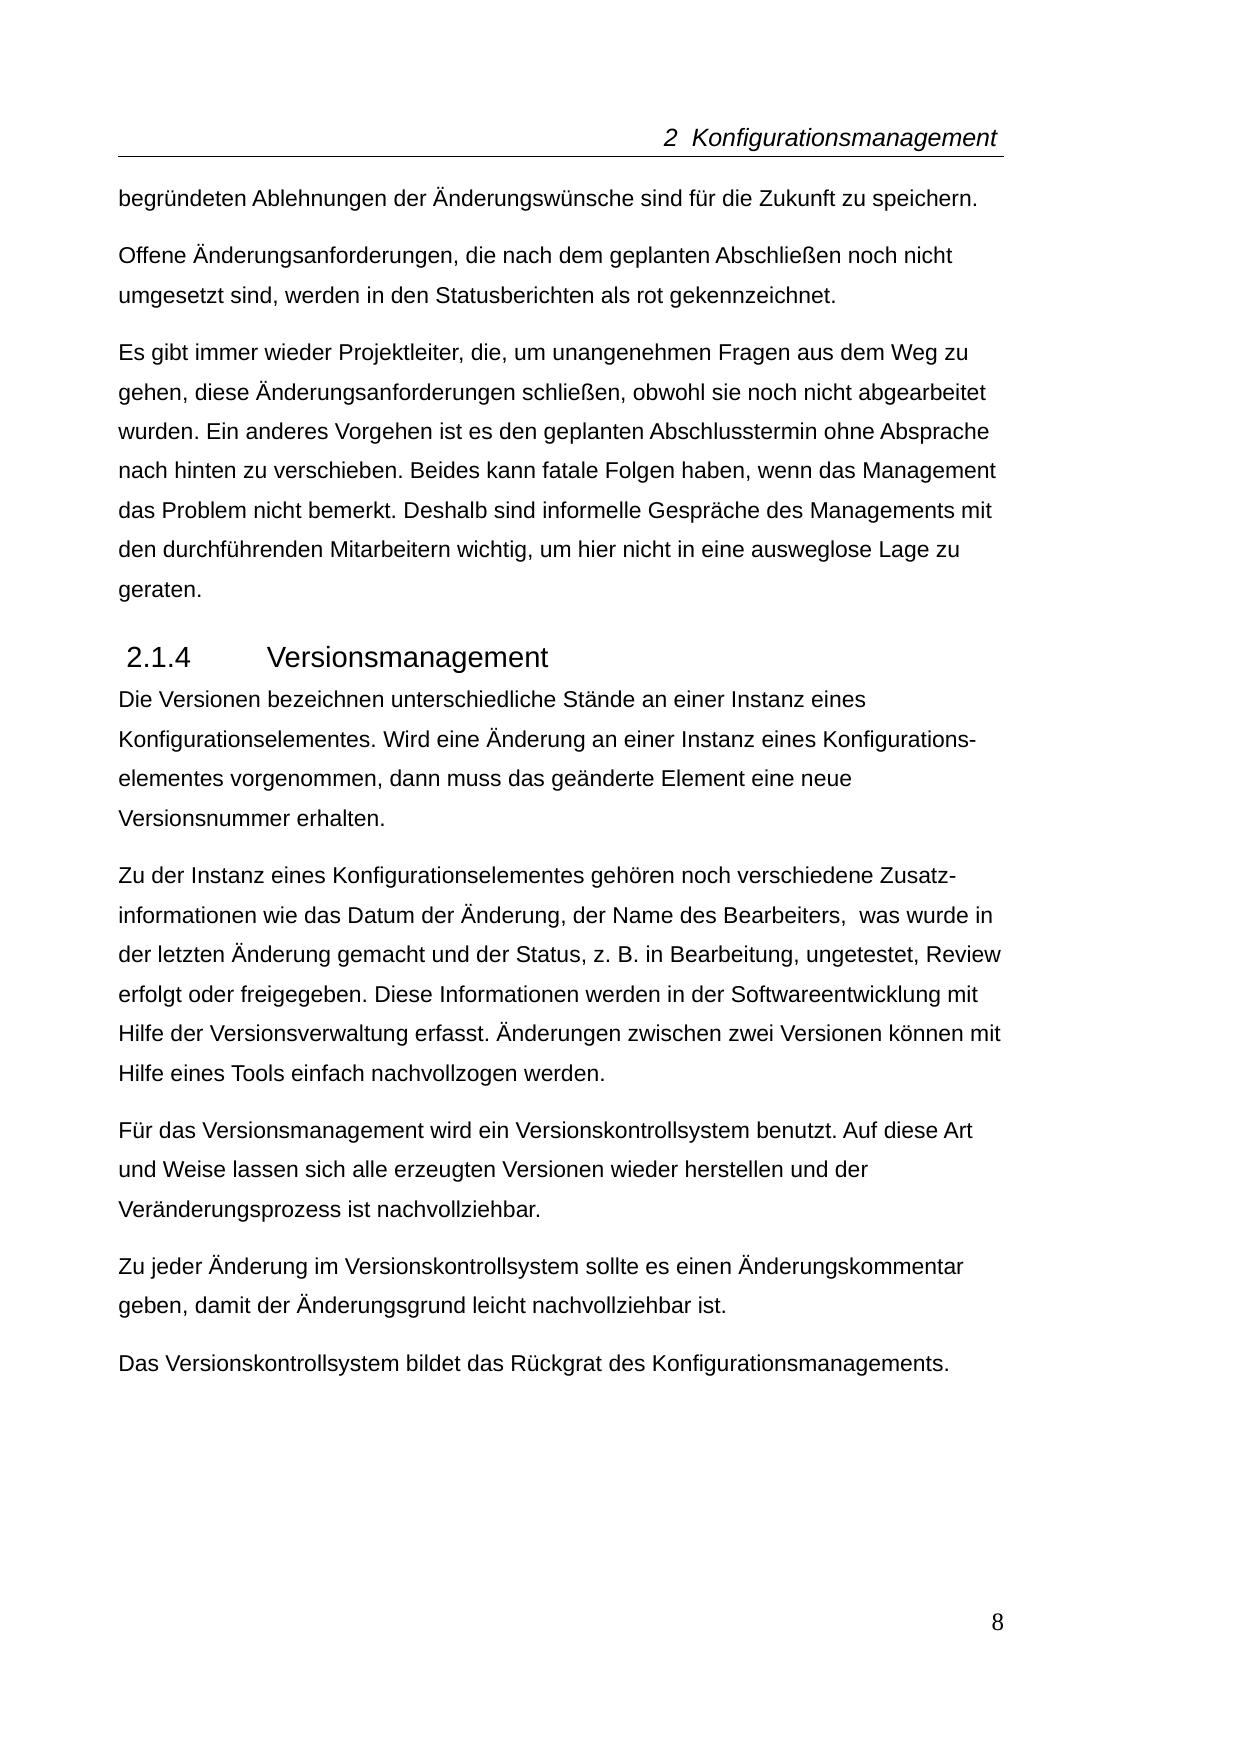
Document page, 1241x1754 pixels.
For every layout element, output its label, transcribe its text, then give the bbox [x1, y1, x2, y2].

text Das Versionskontrollsystem bildet das Rückgrat des Konfigurationsmanagements. [118, 1349, 1004, 1376]
text Offene Änderungsanforderungen, die nach dem geplanten Abschließen noch nicht umgesetzt sind, werden in den Statusberichten als rot gekennzeichnet. [118, 242, 1004, 308]
text Die Versionen bezeichnen unterschiedliche Stände an einer Instanz eines Konfigurationselementes. Wird eine Änderung an einer Instanz eines Konfigurations-elementes vorgenommen, dann muss das geänderte Element eine neue Versionsnummer erhalten. [118, 686, 1004, 831]
text Für das Versionsmanagement wird ein Versionskontrollsystem benutzt. Auf diese Art und Weise lassen sich alle erzeugten Versionen wieder herstellen und der Veränderungsprozess ist nachvollziehbar. [118, 1117, 1004, 1222]
text Zu der Instanz eines Konfigurationselementes gehören noch verschiedene Zusatz-informationen wie das Datum der Änderung, der Name des Bearbeiters, was wurde in der letzten Änderung gemacht und der Status, z. B. in Bearbeitung, ungetestet, Review erfolgt oder freigegeben. Diese Informationen werden in der Softwareentwicklung mit Hilfe der Versionsverwaltung erfasst. Änderungen zwischen zwei Versionen können mit Hilfe eines Tools einfach nachvollzogen werden. [118, 862, 1004, 1086]
text begründeten Ablehnungen der Änderungswünsche sind für die Zukunft zu speichern. [118, 185, 1004, 212]
text Zu jeder Änderung im Versionskontrollsystem sollte es einen Änderungskommentar geben, damit der Änderungsgrund leicht nachvollziehbar ist. [118, 1253, 1004, 1319]
text Es gibt immer wieder Projektleiter, die, um unangenehmen Fragen aus dem Weg zu gehen, diese Änderungsanforderungen schließen, obwohl sie noch nicht abgearbeitet wurden. Ein anderes Vorgehen ist es den geplanten Abschlusstermin ohne Absprache nach hinten zu verschieben. Beides kann fatale Folgen haben, wenn das Management das Problem nicht bemerkt. Deshalb sind informelle Gespräche des Managements mit den durchführenden Mitarbeitern wichtig, um hier nicht in eine ausweglose Lage zu geraten. [118, 339, 1004, 602]
subtitle Versionsmanagement [118, 640, 1004, 674]
